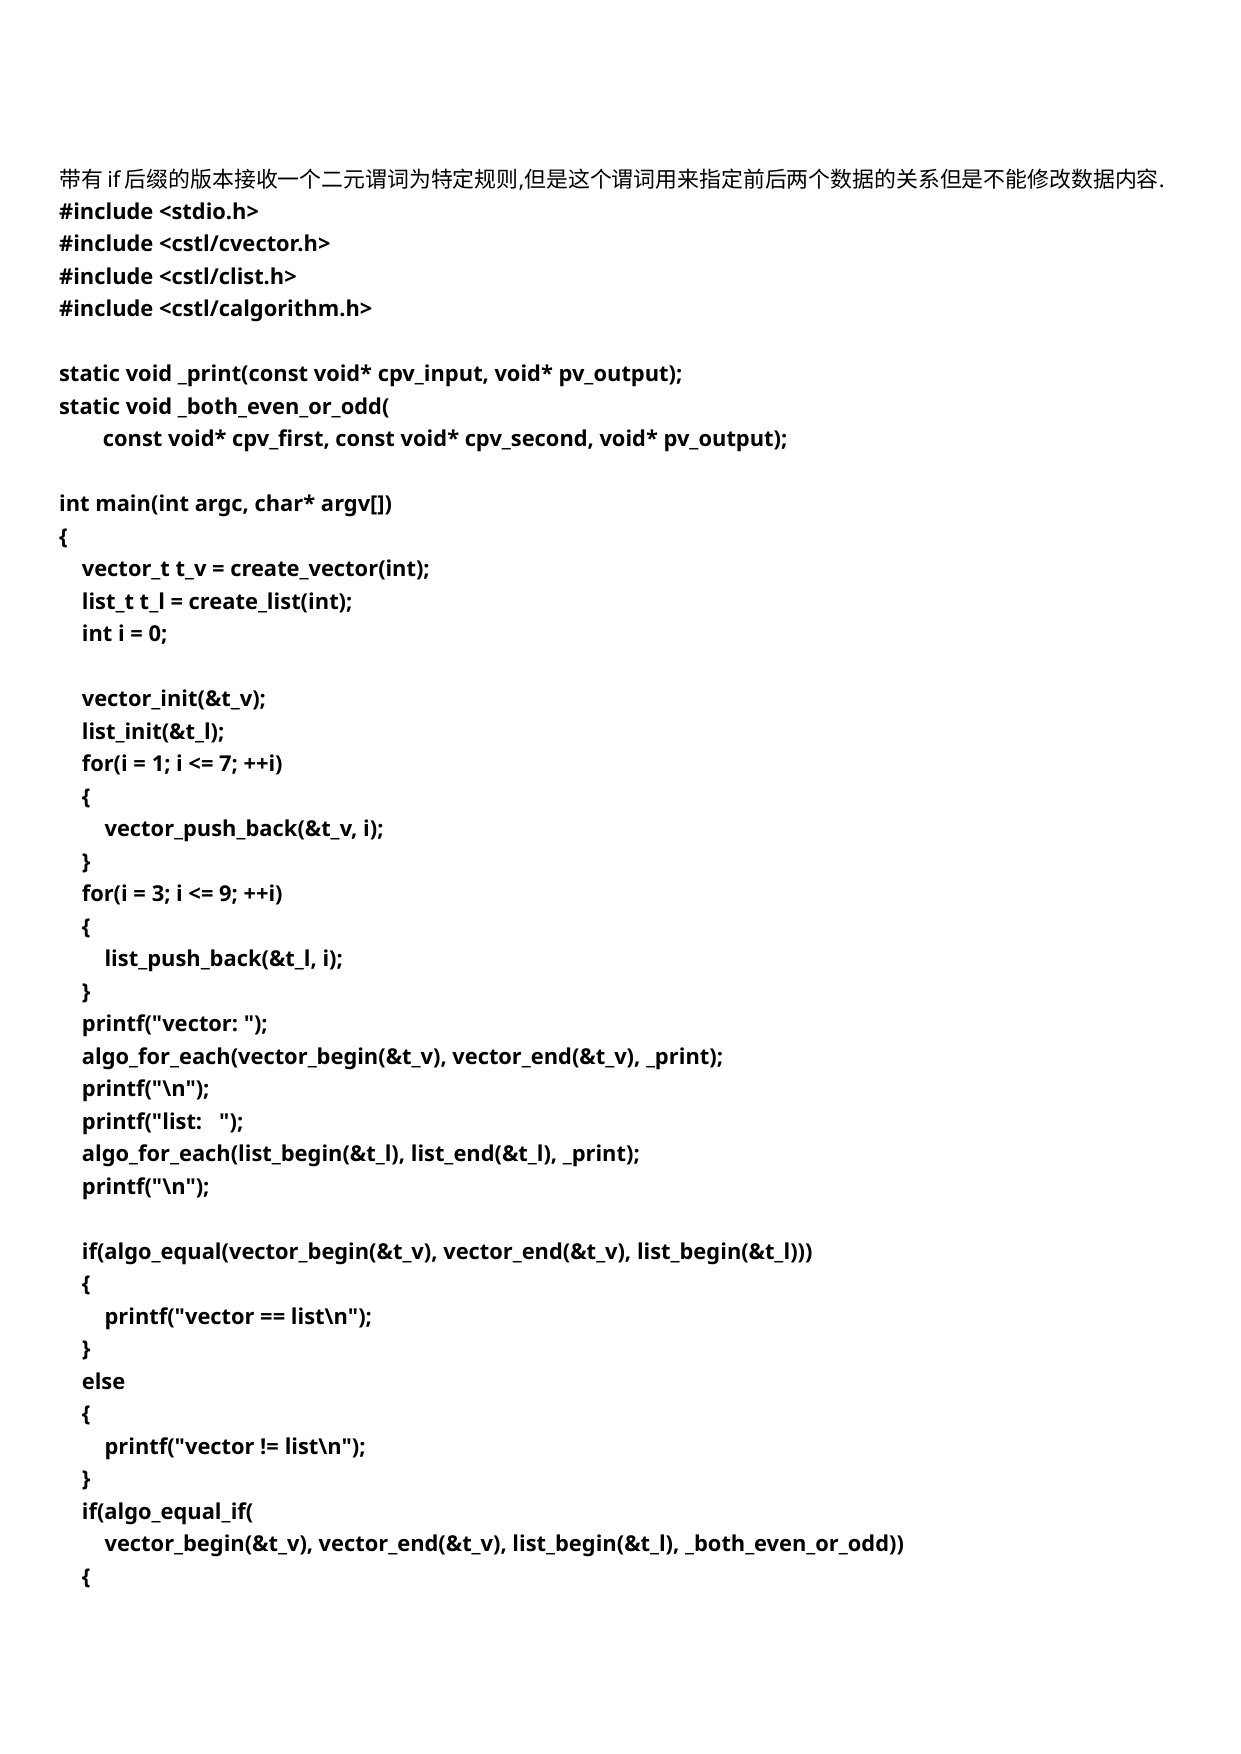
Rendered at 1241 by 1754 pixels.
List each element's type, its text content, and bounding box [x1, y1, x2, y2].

text printf("vector: "); [59, 1007, 1181, 1039]
text #include <cstl/clist.h> [59, 259, 1181, 292]
text int main(int argc, char* argv[]) [59, 487, 1181, 519]
text algo_for_each(list_begin(&t_l), list_end(&t_l), _print); [59, 1137, 1181, 1169]
text { [59, 779, 1181, 812]
text #include <cstl/cvector.h> [59, 227, 1181, 259]
text static void _both_even_or_odd( [59, 389, 1181, 422]
text for(i = 3; i <= 9; ++i) [59, 877, 1181, 909]
text } [59, 1462, 1181, 1494]
text #include <cstl/calgorithm.h> [59, 292, 1181, 324]
text printf("list: "); [59, 1104, 1181, 1137]
text } [59, 1332, 1181, 1364]
text #include <stdio.h> [59, 194, 1181, 227]
text printf("vector == list\n"); [59, 1299, 1181, 1332]
text list_push_back(&t_l, i); [59, 942, 1181, 974]
text } [59, 974, 1181, 1007]
text vector_t t_v = create_vector(int); [59, 552, 1181, 584]
text vector_begin(&t_v), vector_end(&t_v), list_begin(&t_l), _both_even_or_odd)) [59, 1527, 1181, 1559]
text { [59, 1267, 1181, 1299]
text printf("\n"); [59, 1072, 1181, 1104]
text static void _print(const void* cpv_input, void* pv_output); [59, 357, 1181, 389]
text for(i = 1; i <= 7; ++i) [59, 747, 1181, 779]
text list_t t_l = create_list(int); [59, 584, 1181, 617]
text { [59, 909, 1181, 942]
text { [59, 1397, 1181, 1429]
text { [59, 519, 1181, 552]
text printf("vector != list\n"); [59, 1429, 1181, 1462]
text if(algo_equal_if( [59, 1494, 1181, 1527]
text list_init(&t_l); [59, 714, 1181, 747]
text 带有if后缀的版本接收一个二元谓词为特定规则,但是这个谓词用来指定前后两个数据的关系但是不能修改数据内容. [59, 162, 1181, 194]
text int i = 0; [59, 617, 1181, 649]
text const void* cpv_first, const void* cpv_second, void* pv_output); [59, 422, 1181, 454]
text { [59, 1559, 1181, 1592]
text if(algo_equal(vector_begin(&t_v), vector_end(&t_v), list_begin(&t_l))) [59, 1234, 1181, 1267]
text else [59, 1364, 1181, 1397]
text vector_push_back(&t_v, i); [59, 812, 1181, 844]
text } [59, 844, 1181, 877]
text printf("\n"); [59, 1169, 1181, 1202]
text vector_init(&t_v); [59, 682, 1181, 714]
text algo_for_each(vector_begin(&t_v), vector_end(&t_v), _print); [59, 1039, 1181, 1072]
